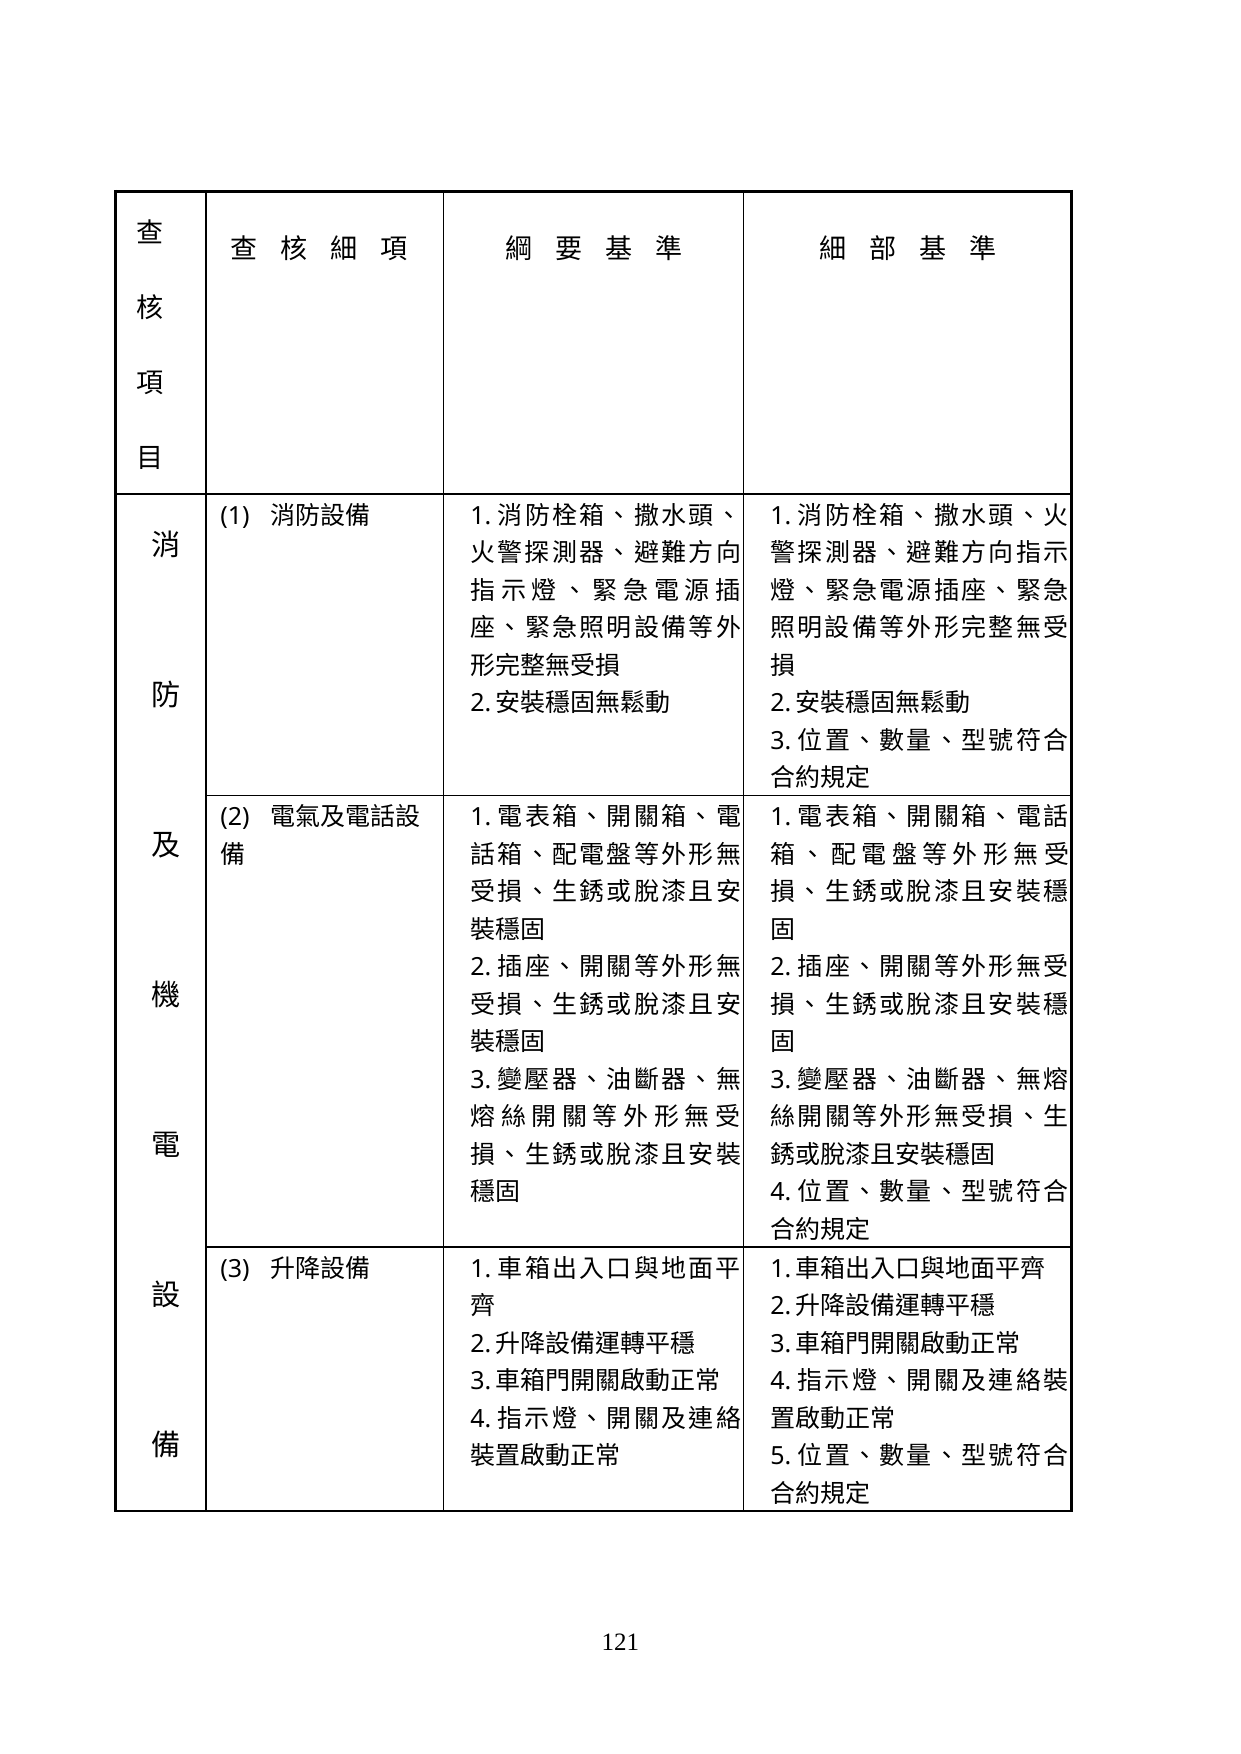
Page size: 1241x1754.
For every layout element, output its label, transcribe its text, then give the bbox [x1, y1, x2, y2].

table_cell (3)升降設備 [207, 1248, 443, 1510]
table_cell (1)消防設備 [207, 495, 443, 794]
table_cell 1.消防栓箱、撒水頭、火警探測器、避難方向指示燈、緊急電源插座、緊急照明設備等外形完整無受損 2.安裝穩固無鬆動 3.位置、數量、型號符合合約規定 [744, 495, 1070, 794]
table_cell 1.消防栓箱、撒水頭、火警探測器、避難方向指示燈、緊急電源插座、緊急照明設備等外形完整無受損 2.安裝穩固無鬆動 [444, 495, 743, 794]
table_header 查核 項目 [117, 193, 205, 493]
table_header 綱要基準 [444, 193, 743, 493]
table_cell (2)電氣及電話設備 [207, 796, 443, 1246]
table_cell 1.車箱出入口與地面平齊 2.升降設備運轉平穩 3.車箱門開關啟動正常 4.指示燈、開關及連絡裝置啟動正常 5.位置、數量、型號符合合約規定 [744, 1248, 1070, 1510]
table_cell 消 防 及 機 電 設 備 [117, 495, 205, 1510]
table_header 細部基準 [744, 193, 1070, 493]
table_cell 1.車箱出入口與地面平齊 2.升降設備運轉平穩 3.車箱門開關啟動正常 4.指示燈、開關及連絡裝置啟動正常 [444, 1248, 743, 1510]
table_cell 1.電表箱、開關箱、電話箱、配電盤等外形無受損、生銹或脫漆且安裝穩固 2.插座、開關等外形無受損、生銹或脫漆且安裝穩固 3.變壓器、油斷器、無熔絲開關等外形無受損、生銹或脫漆且安裝穩固 [444, 796, 743, 1246]
table_cell 1.電表箱、開關箱、電話箱、配電盤等外形無受損、生銹或脫漆且安裝穩固 2.插座、開關等外形無受損、生銹或脫漆且安裝穩固 3.變壓器、油斷器、無熔絲開關等外形無受損、生銹或脫漆且安裝穩固 4.位置、數量、型號符合合約規定 [744, 796, 1070, 1246]
table_header 查核細項 [207, 193, 443, 493]
